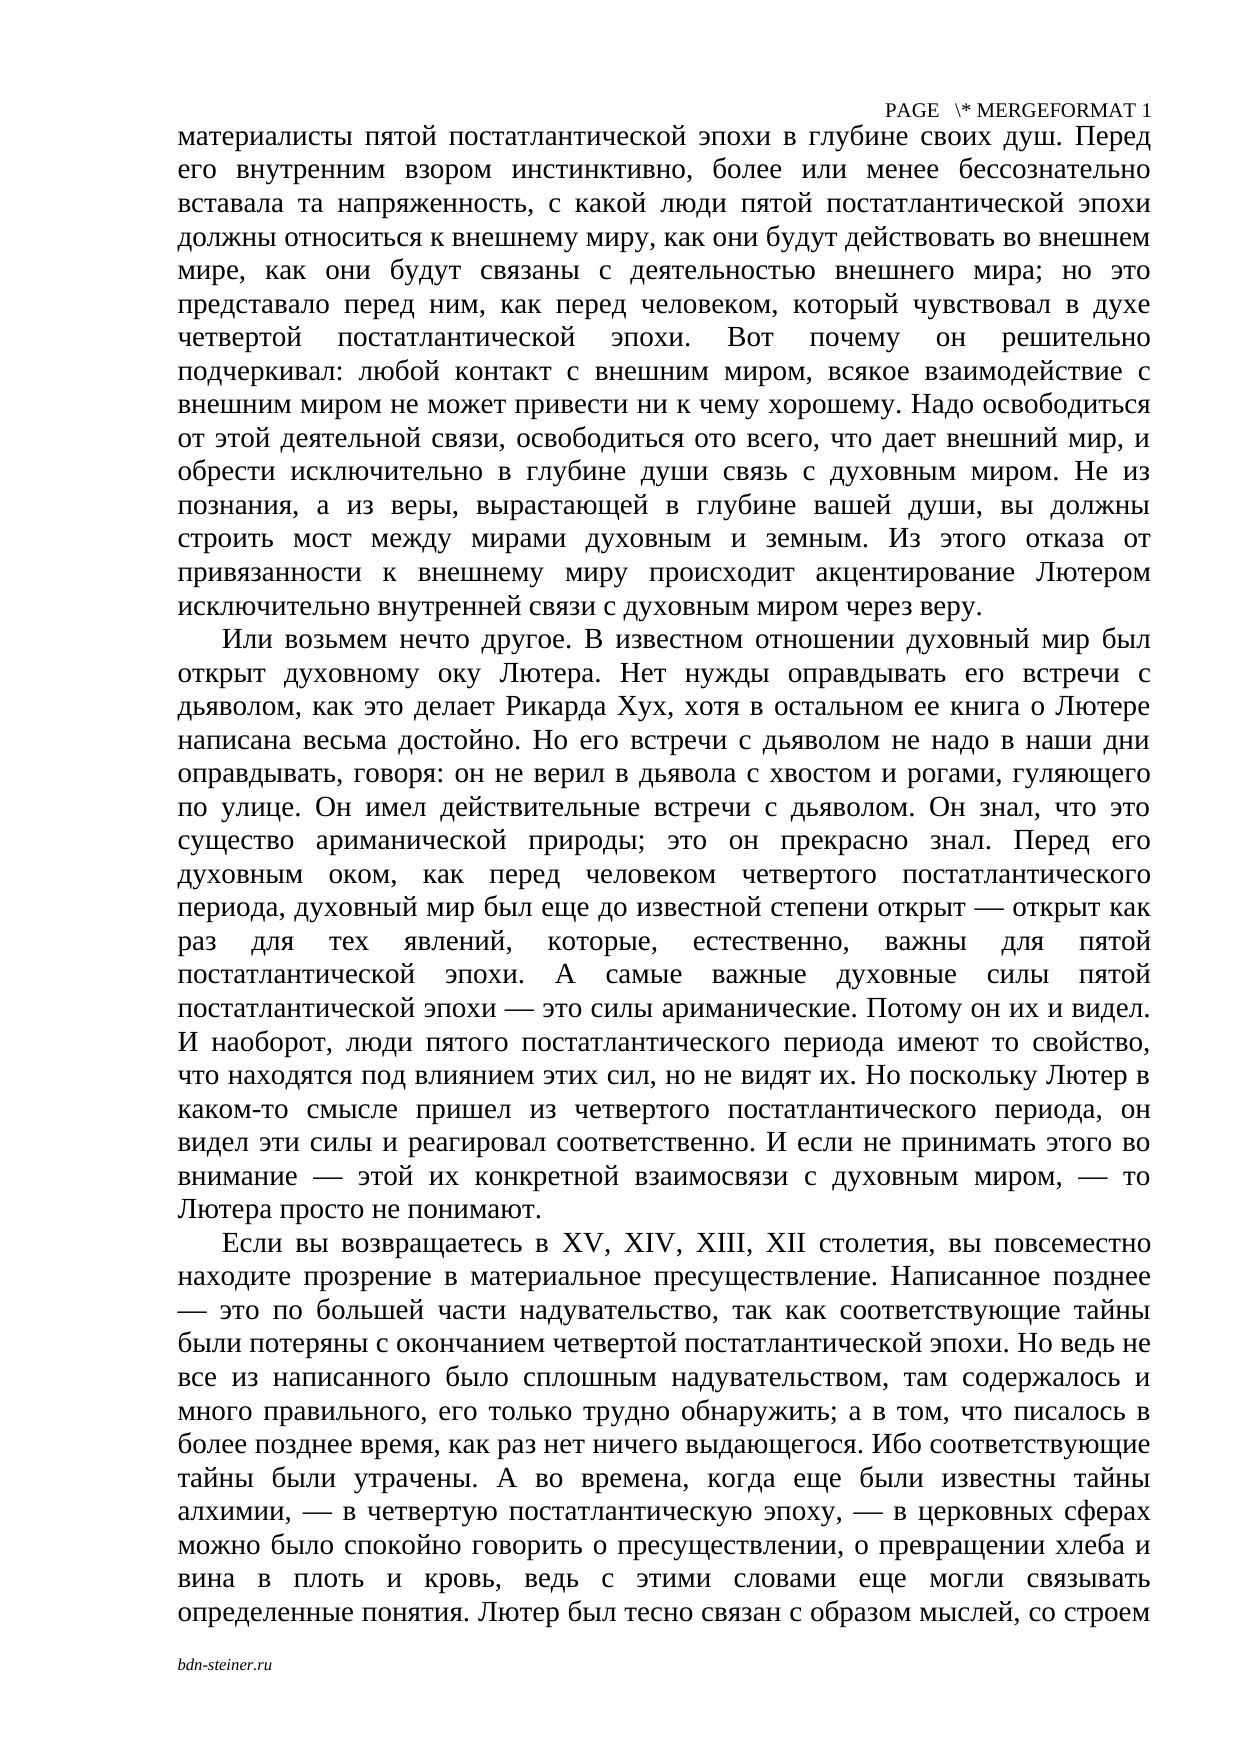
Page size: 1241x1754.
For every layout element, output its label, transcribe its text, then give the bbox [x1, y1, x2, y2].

text Если вы возвращаетесь в XV, XIV, XIII, XII столетия, вы повсеместно находите прозрение в материальное пресуществление. Написанное позднее — это по большей части надувательство, так как соответствующие тайны были потеряны с окончанием четвертой постатлантической эпохи. Но ведь не все из написанного было сплошным надувательством, там содержалось и много правильного, его только трудно обнаружить; а в том, что писалось в более позднее время, как раз нет ничего выдающегося. Ибо соответствующие тайны были утрачены. А во времена, когда еще были известны тайны алхимии, — в четвертую постатлантическую эпоху, — в церковных сферах можно было спокойно говорить о пресуществлении, о превращении хлеба и вина в плоть и кровь, ведь с этими словами еще могли связывать определенные понятия. Лютер был тесно связан с образом мыслей, со строем [177, 1225, 1152, 1627]
text Или возьмем нечто другое. В известном отношении духовный мир был открыт духовному оку Лютера. Нет нужды оправдывать его встречи с дьяволом, как это делает Рикарда Хух, хотя в остальном ее книга о Лютере написана весьма достойно. Но его встречи с дьяволом не надо в наши дни оправдывать, говоря: он не верил в дьявола с хвостом и рогами, гуляющего по улице. Он имел действительные встречи с дьяволом. Он знал, что это существо ариманической природы; это он прекрасно знал. Перед его духовным оком, как перед человеком четвертого постатлантического периода, духовный мир был еще до известной степени открыт — открыт как раз для тех явлений, которые, естественно, важны для пятой постатлантической эпохи. А самые важные духовные силы пятой постатлантической эпохи — это силы ариманические. Потому он их и видел. И наоборот, люди пятого постатлантического периода имеют то свойство, что находятся под влиянием этих сил, но не видят их. Но поскольку Лютер в каком-то смысле пришел из четвертого постатлантического периода, он видел эти силы и реагировал соответственно. И если не принимать этого во внимание — этой их конкретной взаимосвязи с духовным миром, — то Лютера просто не понимают. [177, 621, 1152, 1225]
text материалисты пятой постатлантической эпохи в глубине своих душ. Перед его внутренним взором инстинктивно, более или менее бессознательно вставала та напряженность, с какой люди пятой постатлантической эпохи должны относиться к внешнему миру, как они будут действовать во внешнем мире, как они будут связаны с деятельностью внешнего мира; но это представало перед ним, как перед человеком, который чувствовал в духе четвертой постатлантической эпохи. Вот почему он решительно подчеркивал: любой контакт с внешним миром, всякое взаимодействие с внешним миром не может привести ни к чему хорошему. Надо освободиться от этой деятельной связи, освободиться ото всего, что дает внешний мир, и обрести исключительно в глубине души связь с духовным миром. Не из познания, а из веры, вырастающей в глубине вашей души, вы должны строить мост между мирами духовным и земным. Из этого отказа от привязанности к внешнему миру происходит акцентирование Лютером исключительно внутренней связи с духовным миром через веру. [177, 118, 1152, 621]
